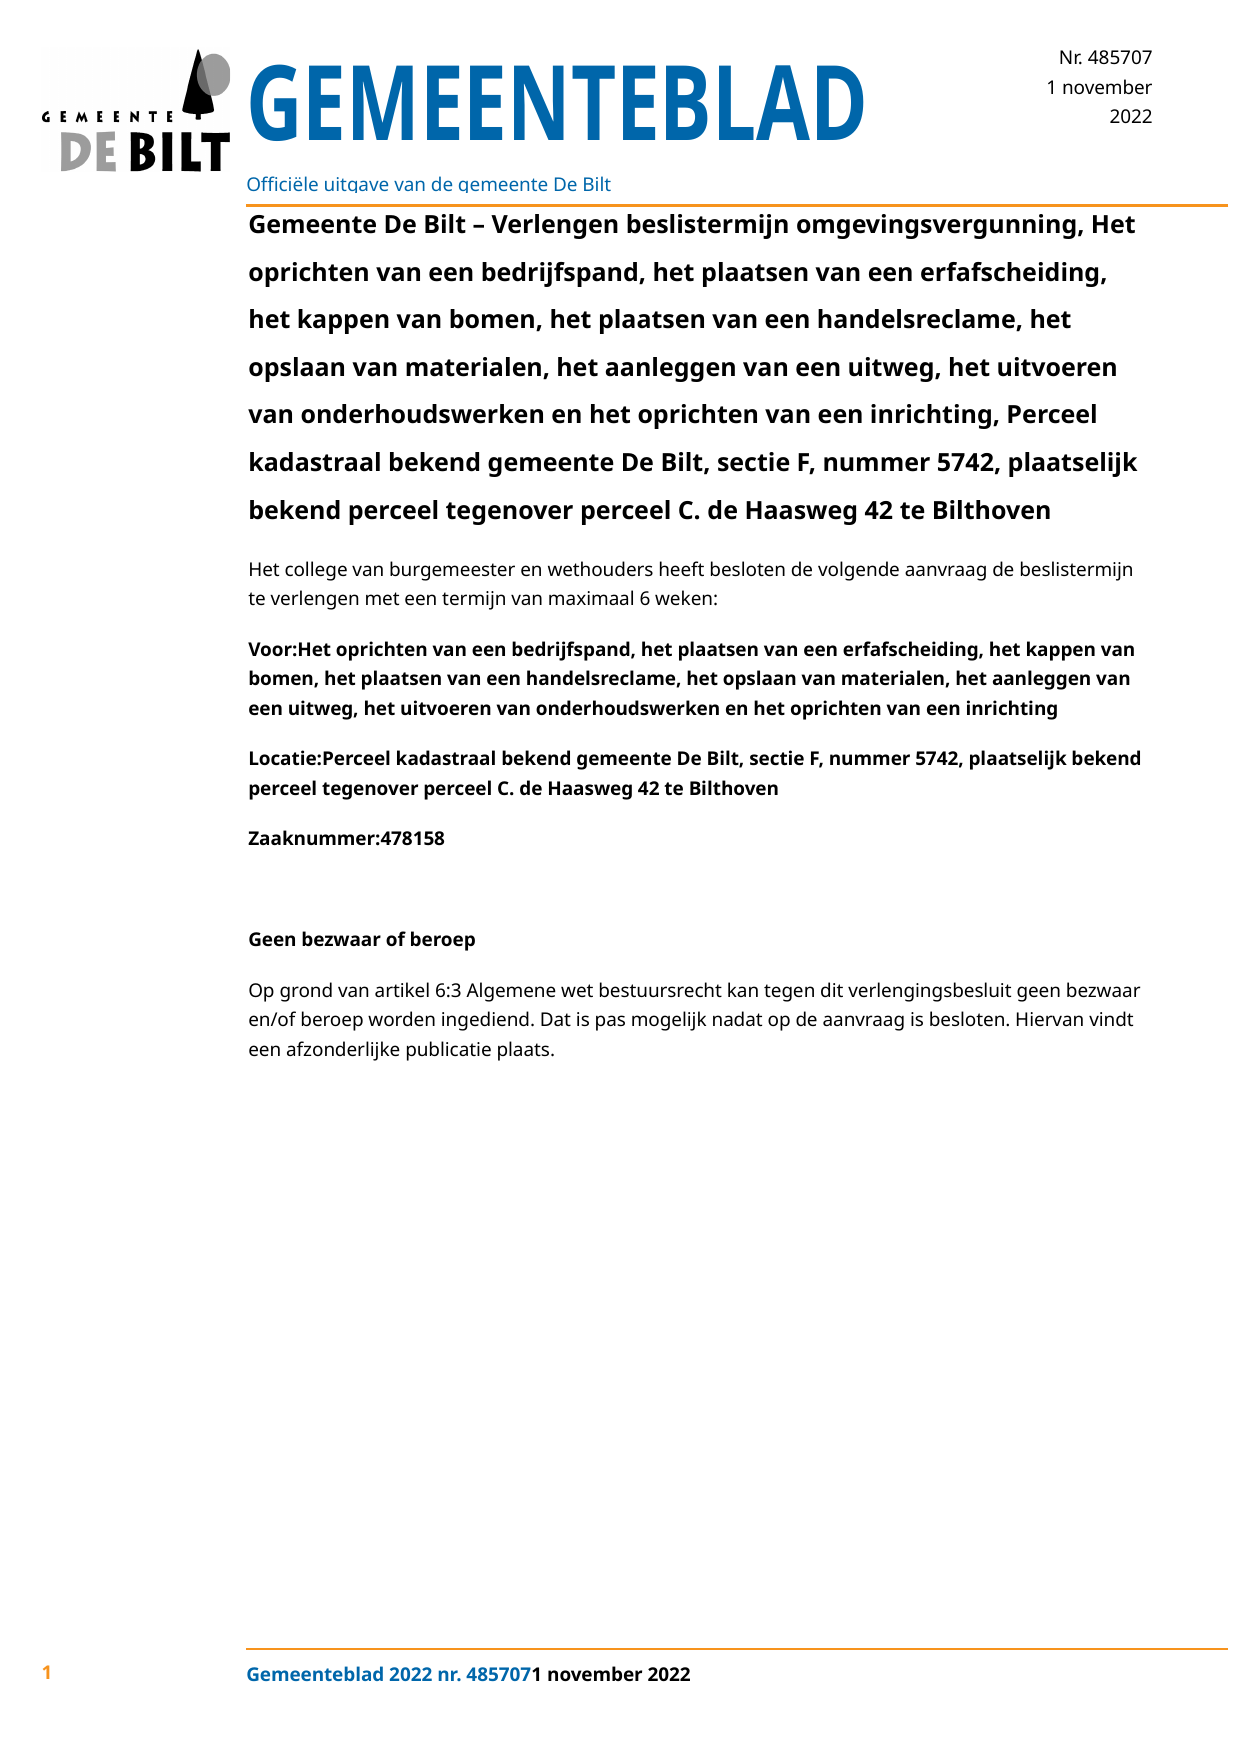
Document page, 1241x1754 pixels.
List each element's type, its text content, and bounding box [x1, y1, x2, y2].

text Zaaknummer:478158 [248, 826, 1152, 851]
text Het college van burgemeester en wethouders heeft besloten de volgende aanvraag de beslistermijn te verlengen met een termijn van maximaal 6 weken: [248, 556, 1152, 611]
picture [41, 47, 231, 172]
text Op grond van artikel 6:3 Algemene wet bestuursrecht kan tegen dit verlengingsbesluit geen bezwaar en/of beroep worden ingediend. Dat is pas mogelijk nadat op de aanvraag is besloten. Hiervan vindt een afzonderlijke publicatie plaats. [248, 977, 1152, 1062]
text Gemeente De Bilt – Verlengen beslistermijn omgevingsvergunning, Het oprichten van een bedrijfspand, het plaatsen van een erfafscheiding, het kappen van bomen, het plaatsen van een handelsreclame, het opslaan van materialen, het aanleggen van een uitweg, het uitvoeren van onderhoudswerken en het oprichten van een inrichting, Perceel kadastraal bekend gemeente De Bilt, sectie F, nummer 5742, plaatselijk bekend perceel tegenover perceel C. de Haasweg 42 te Bilthoven [248, 207, 1152, 526]
text Geen bezwaar of beroep [248, 926, 1152, 952]
text Locatie:Perceel kadastraal bekend gemeente De Bilt, sectie F, nummer 5742, plaatselijk bekend perceel tegenover perceel C. de Haasweg 42 te Bilthoven [248, 746, 1152, 801]
text Voor:Het oprichten van een bedrijfspand, het plaatsen van een erfafscheiding, het kappen van bomen, het plaatsen van een handelsreclame, het opslaan van materialen, het aanleggen van een uitweg, het uitvoeren van onderhoudswerken en het oprichten van een inrichting [248, 636, 1152, 721]
